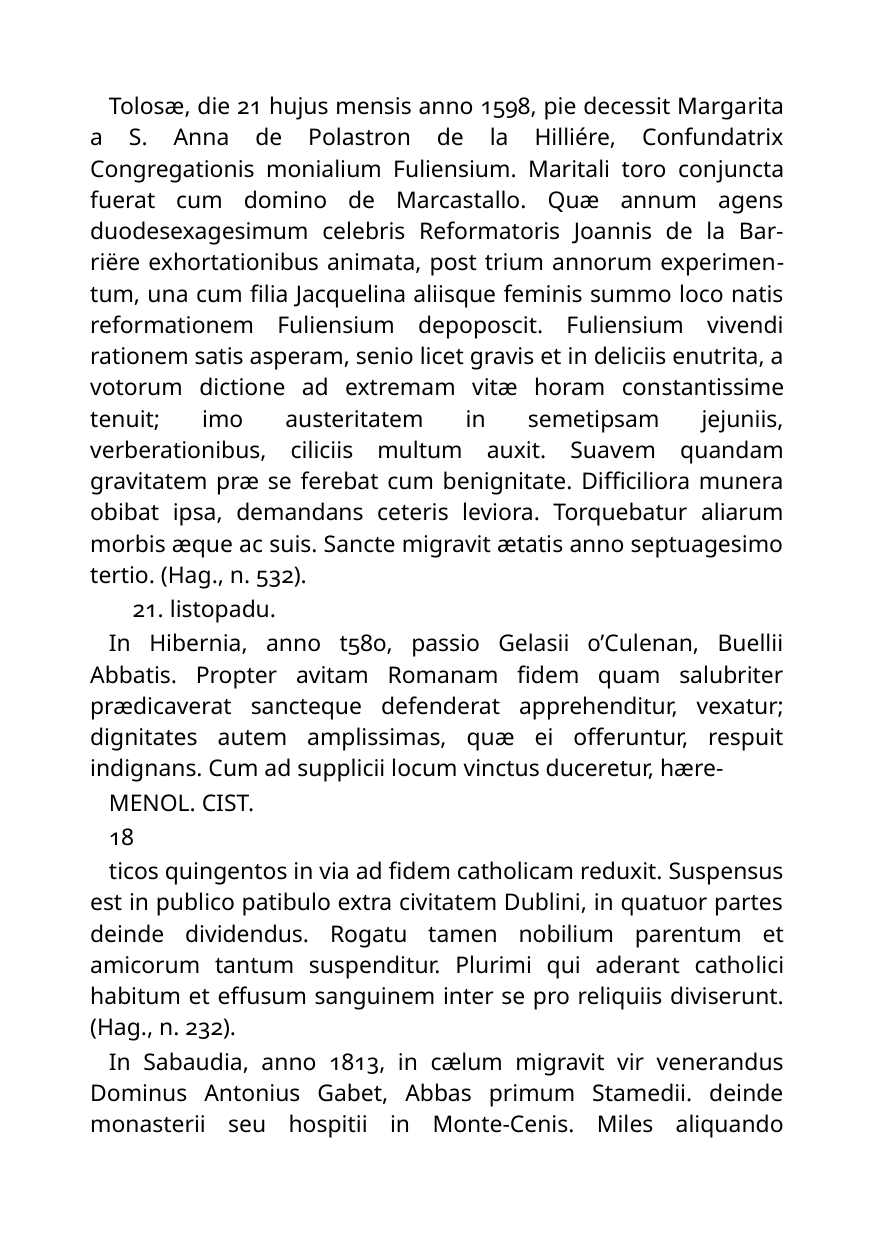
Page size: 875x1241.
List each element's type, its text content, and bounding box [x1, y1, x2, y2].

text 18 [90, 821, 784, 852]
text MENOL. CIST. [90, 787, 784, 818]
text In Hibernia, anno t58o, passio Gelasii 0’Culenan, Buellii Abbatis. Propter avitam Romanam fidem quam salubriter prædicaverat sancteque defenderat apprehenditur, vexatur; dignitates autem amplissimas, quæ ei offeruntur, respuit indignans. Cum ad supplicii locum vinctus duceretur, hære- [90, 627, 784, 783]
text In Sabaudia, anno 1813, in cælum migravit vir venerandus Dominus Antonius Gabet, Abbas primum Stamedii. deinde monasterii seu hospitii in Monte-Cenis. Miles aliquando [90, 1046, 784, 1139]
text 21. listopadu. [90, 593, 784, 624]
text ticos quingentos in via ad fidem catholicam reduxit. Suspensus est in publico patibulo extra civitatem Dublini, in quatuor partes deinde dividendus. Rogatu tamen nobilium parentum et amicorum tantum suspenditur. Plurimi qui aderant catho­lici habitum et effusum sanguinem inter se pro reliquiis diviserunt. (Hag., n. 232). [90, 855, 784, 1043]
text Tolosæ, die 21 hujus mensis anno 1598, pie decessit Marga­rita a S. Anna de Polastron de la Hilliére, Confundatrix Congregationis monialium Fuliensium. Maritali toro con­juncta fuerat cum domino de Marcastallo. Quæ annum agens duodesexagesimum celebris Reformatoris Joannis de la Bar- riëre exhortationibus animata, post trium annorum experimen­tum, una cum filia Jacquelina aliisque feminis summo loco natis reformationem Fuliensium depoposcit. Fuliensium vivendi rationem satis asperam, senio licet gravis et in deliciis enutrita, a votorum dictione ad extremam vitæ horam con­stantissime tenuit; imo austeritatem in semetipsam jejuniis, verberationibus, ciliciis multum auxit. Suavem quandam gravitatem præ se ferebat cum benignitate. Difficiliora munera obibat ipsa, demandans ceteris leviora. Torquebatur aliarum morbis æque ac suis. Sancte migravit ætatis anno septuagesimo tertio. (Hag., n. 532). [90, 90, 784, 590]
